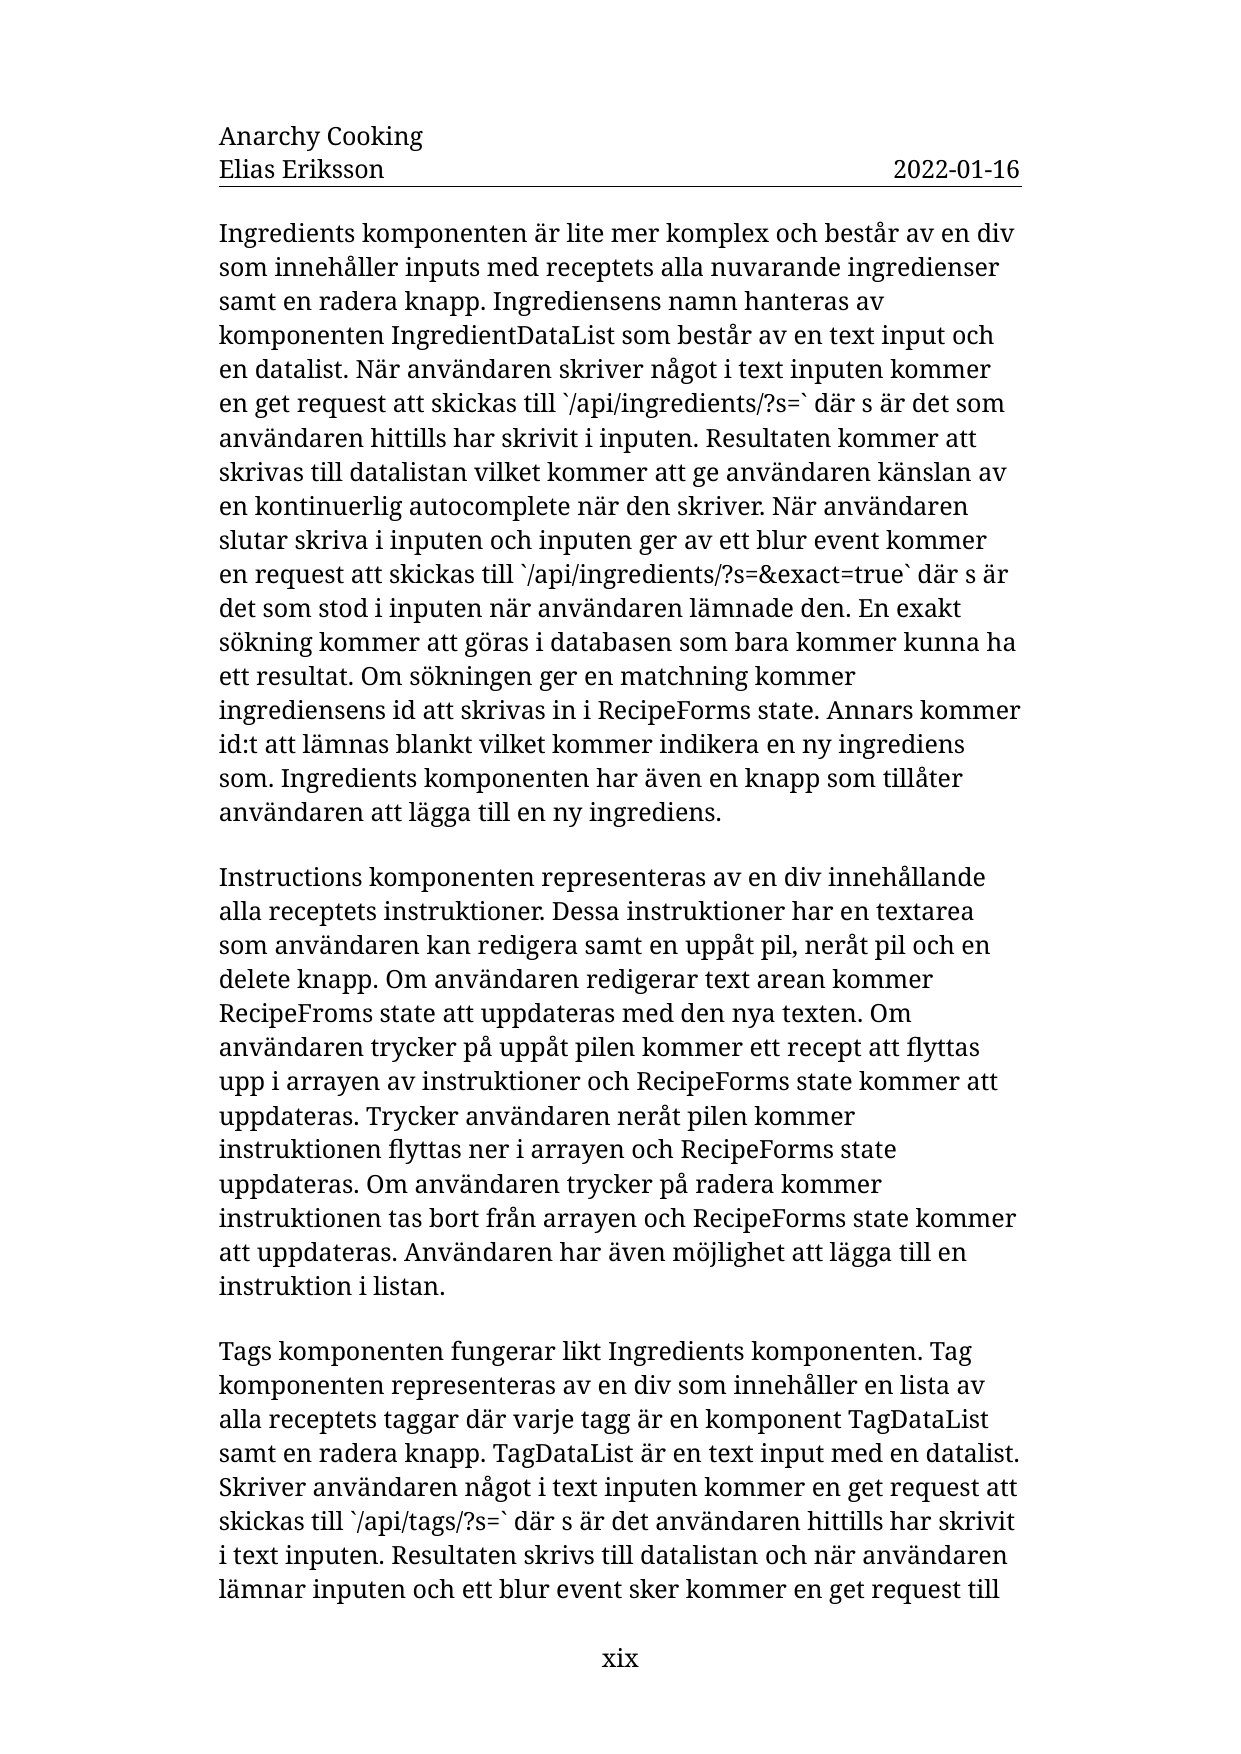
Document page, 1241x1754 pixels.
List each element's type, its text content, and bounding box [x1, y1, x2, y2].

text Instructions komponenten representeras av en div innehållande alla receptets instruktioner. Dessa instruktioner har en textarea som användaren kan redigera samt en uppåt pil, neråt pil och en delete knapp. Om användaren redigerar text arean kommer RecipeFroms state att uppdateras med den nya texten. Om användaren trycker på uppåt pilen kommer ett recept att flyttas upp i arrayen av instruktioner och RecipeForms state kommer att uppdateras. Trycker användaren neråt pilen kommer instruktionen flyttas ner i arrayen och RecipeForms state uppdateras. Om användaren trycker på radera kommer instruktionen tas bort från arrayen och RecipeForms state kommer att uppdateras. Användaren har även möjlighet att lägga till en instruktion i listan. [218, 860, 1022, 1302]
text Tags komponenten fungerar likt Ingredients komponenten. Tag komponenten representeras av en div som innehåller en lista av alla receptets taggar där varje tagg är en komponent TagDataList samt en radera knapp. TagDataList är en text input med en datalist. Skriver användaren något i text inputen kommer en get request att skickas till `/api/tags/?s=` där s är det användaren hittills har skrivit i text inputen. Resultaten skrivs till datalistan och när användaren lämnar inputen och ett blur event sker kommer en get request till [218, 1333, 1022, 1606]
text Ingredients komponenten är lite mer komplex och består av en div som innehåller inputs med receptets alla nuvarande ingredienser samt en radera knapp. Ingrediensens namn hanteras av komponenten IngredientDataList som består av en text input och en datalist. När användaren skriver något i text inputen kommer en get request att skickas till `/api/ingredients/?s=` där s är det som användaren hittills har skrivit i inputen. Resultaten kommer att skrivas till datalistan vilket kommer att ge användaren känslan av en kontinuerlig autocomplete när den skriver. När användaren slutar skriva i inputen och inputen ger av ett blur event kommer en request att skickas till `/api/ingredients/?s=&exact=true` där s är det som stod i inputen när användaren lämnade den. En exakt sökning kommer att göras i databasen som bara kommer kunna ha ett resultat. Om sökningen ger en matchning kommer ingrediensens id att skrivas in i RecipeForms state. Annars kommer id:t att lämnas blankt vilket kommer indikera en ny ingrediens som. Ingredients komponenten har även en knapp som tillåter användaren att lägga till en ny ingrediens. [218, 216, 1022, 829]
